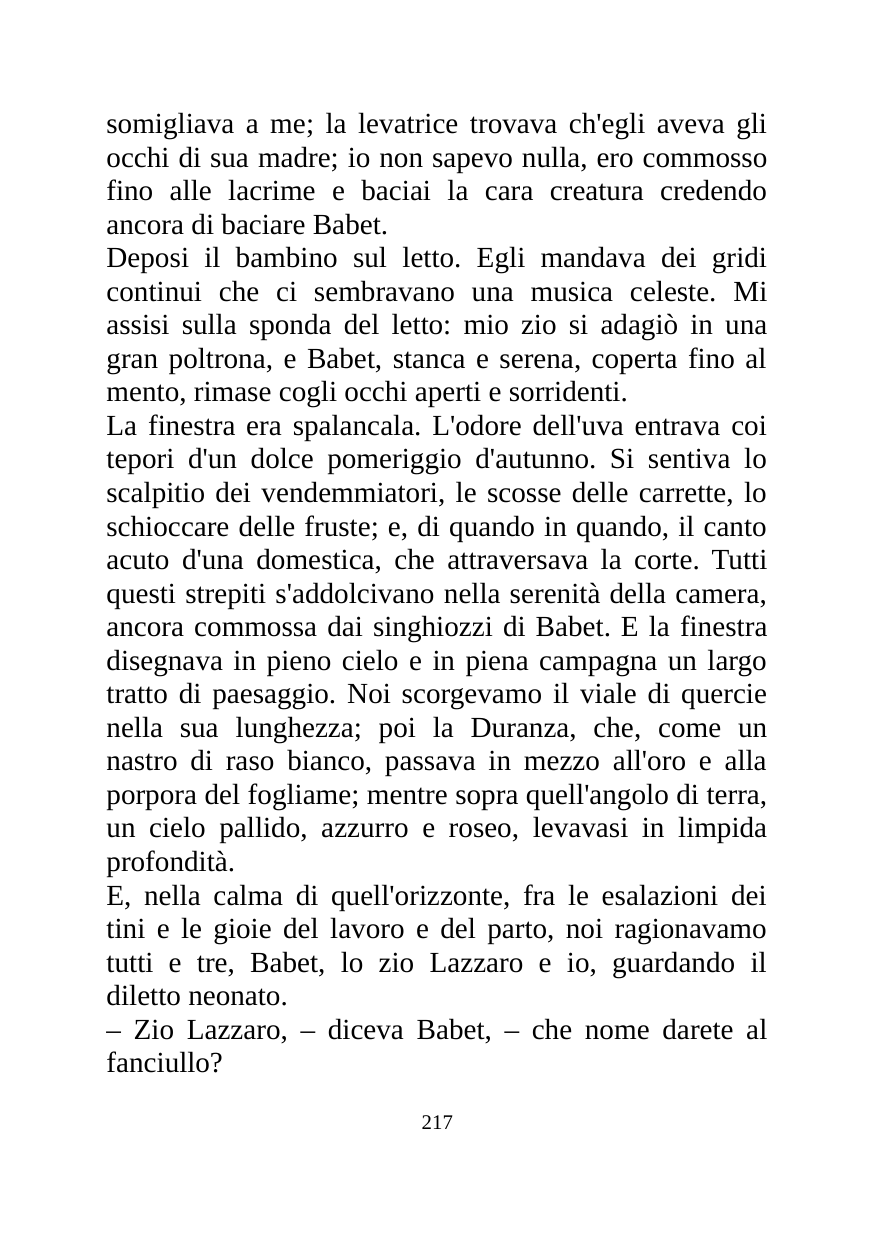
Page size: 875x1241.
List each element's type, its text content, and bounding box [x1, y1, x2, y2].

text – Zio Lazzaro, – diceva Babet, – che nome darete al fanciullo? [106, 1012, 768, 1079]
text E, nella calma di quell'orizzonte, fra le esalazioni dei tini e le gioie del lavoro e del parto, noi ragionavamo tutti e tre, Babet, lo zio Lazzaro e io, guardando il diletto neonato. [106, 878, 768, 1012]
text Deposi il bambino sul letto. Egli mandava dei gridi continui che ci sembravano una musica celeste. Mi assisi sulla sponda del letto: mio zio si adagiò in una gran poltrona, e Babet, stanca e serena, coperta fino al mento, rimase cogli occhi aperti e sorridenti. [106, 240, 768, 408]
text somigliava a me; la levatrice trovava ch'egli aveva gli occhi di sua madre; io non sapevo nulla, ero commosso fino alle lacrime e baciai la cara creatura credendo ancora di baciare Babet. [106, 106, 768, 240]
text La finestra era spalancala. L'odore dell'uva entrava coi tepori d'un dolce pomeriggio d'autunno. Si sentiva lo scalpitio dei vendemmiatori, le scosse delle carrette, lo schioccare delle fruste; e, di quando in quando, il canto acuto d'una domestica, che attraversava la corte. Tutti questi strepiti s'addolcivano nella serenità della camera, ancora commossa dai singhiozzi di Babet. E la finestra disegnava in pieno cielo e in piena campagna un largo tratto di paesaggio. Noi scorgevamo il viale di quercie nella sua lunghezza; poi la Duranza, che, come un nastro di raso bianco, passava in mezzo all'oro e alla porpora del fogliame; mentre sopra quell'angolo di terra, un cielo pallido, azzurro e roseo, levavasi in limpida profondità. [106, 408, 768, 878]
